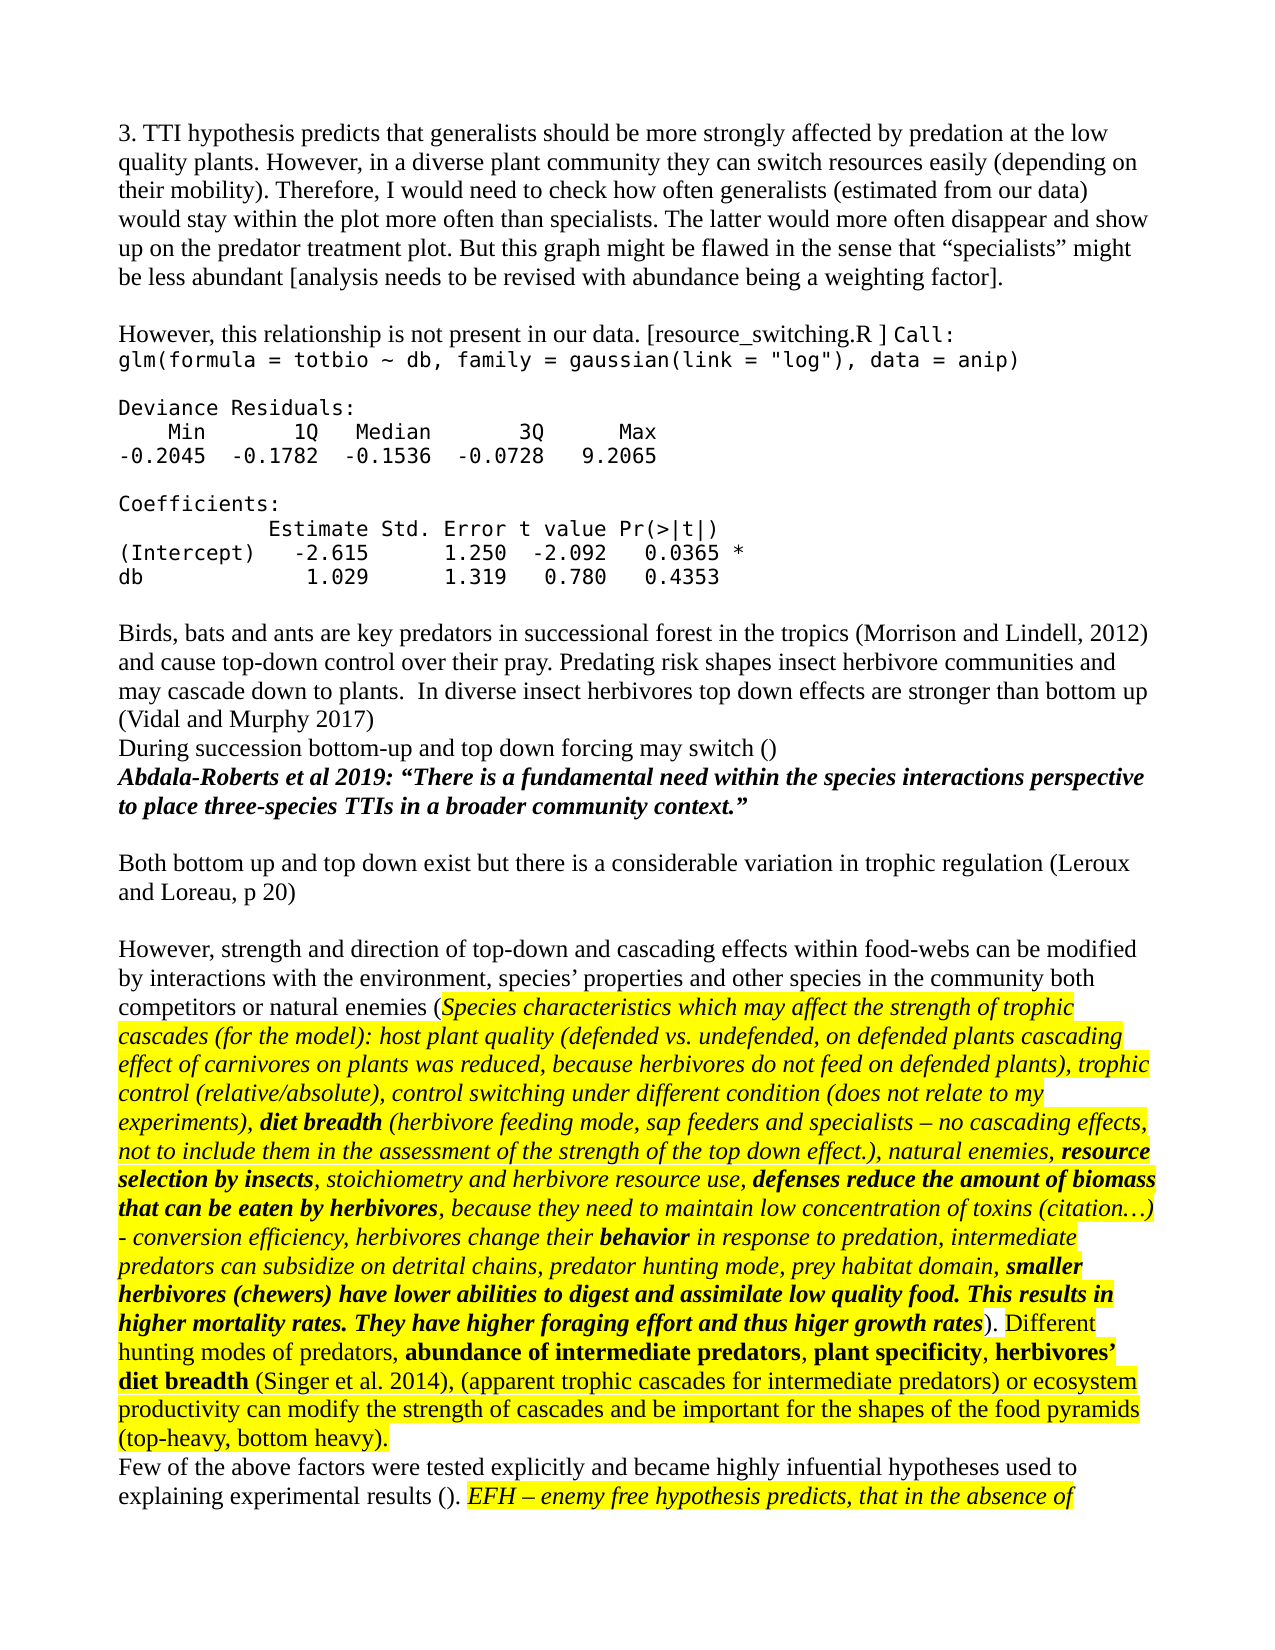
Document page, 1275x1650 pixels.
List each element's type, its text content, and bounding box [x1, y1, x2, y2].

text db 1.029 1.319 0.780 0.4353 [118, 565, 1157, 589]
text During succession bottom-up and top down forcing may switch () [118, 733, 1157, 762]
text (Intercept) -2.615 1.250 -2.092 0.0365 * [118, 541, 1157, 565]
text Min 1Q Median 3Q Max [118, 420, 1157, 444]
text However, strength and direction of top-down and cascading effects within food-webs can be modified by interactions with the environment, species’ properties and other species in the community both competitors or natural enemies (Species characteristics which may affect the strength of trophic cascades (for the model): host plant quality (defended vs. undefended, on defended plants cascading effect of carnivores on plants was reduced, because herbivores do not feed on defended plants), trophic control (relative/absolute), control switching under different condition (does not relate to my experiments), diet breadth (herbivore feeding mode, sap feeders and specialists – no cascading effects, not to include them in the assessment of the strength of the top down effect.), natural enemies, resource selection by insects, stoichiometry and herbivore resource use, defenses reduce the amount of biomass that can be eaten by herbivores, because they need to maintain low concentration of toxins (citation…) - conversion efficiency, herbivores change their behavior in response to predation, intermediate predators can subsidize on detrital chains, predator hunting mode, prey habitat domain, smaller herbivores (chewers) have lower abilities to digest and assimilate low quality food. This results in higher mortality rates. They have higher foraging effort and thus higer growth rates). Different hunting modes of predators, abundance of intermediate predators, plant specificity, herbivores’ diet breadth (Singer et al. 2014), (apparent trophic cascades for intermediate predators) or ecosystem productivity can modify the strength of cascades and be important for the shapes of the food pyramids (top-heavy, bottom heavy). [118, 934, 1157, 1452]
text Both bottom up and top down exist but there is a considerable variation in trophic regulation (Leroux and Loreau, p 20) [118, 848, 1157, 906]
text Estimate Std. Error t value Pr(>|t|) [118, 517, 1157, 541]
text -0.2045 -0.1782 -0.1536 -0.0728 9.2065 [118, 444, 1157, 469]
text glm(formula = totbio ~ db, family = gaussian(link = "log"), data = anip) [118, 348, 1157, 372]
text Abdala-Roberts et al 2019: “There is a fundamental need within the species interactions perspective to place three‐species TTIs in a broader community context.” [118, 762, 1157, 819]
text Coefficients: [118, 492, 1157, 517]
text Few of the above factors were tested explicitly and became highly infuential hypotheses used to explaining experimental results (). EFH – enemy free hypothesis predicts, that in the absence of [118, 1452, 1157, 1509]
text Deviance Residuals: [118, 396, 1157, 420]
text 3. TTI hypothesis predicts that generalists should be more strongly affected by predation at the low quality plants. However, in a diverse plant community they can switch resources easily (depending on their mobility). Therefore, I would need to check how often generalists (estimated from our data) would stay within the plot more often than specialists. The latter would more often disappear and show up on the predator treatment plot. But this graph might be flawed in the sense that “specialists” might be less abundant [analysis needs to be revised with abundance being a weighting factor]. [118, 118, 1157, 291]
text However, this relationship is not present in our data. [resource_switching.R ] Call: [118, 319, 1157, 348]
text Birds, bats and ants are key predators in successional forest in the tropics (Morrison and Lindell, 2012) and cause top-down control over their pray. Predating risk shapes insect herbivore communities and may cascade down to plants. In diverse insect herbivores top down effects are stronger than bottom up (Vidal and Murphy 2017) [118, 618, 1157, 733]
